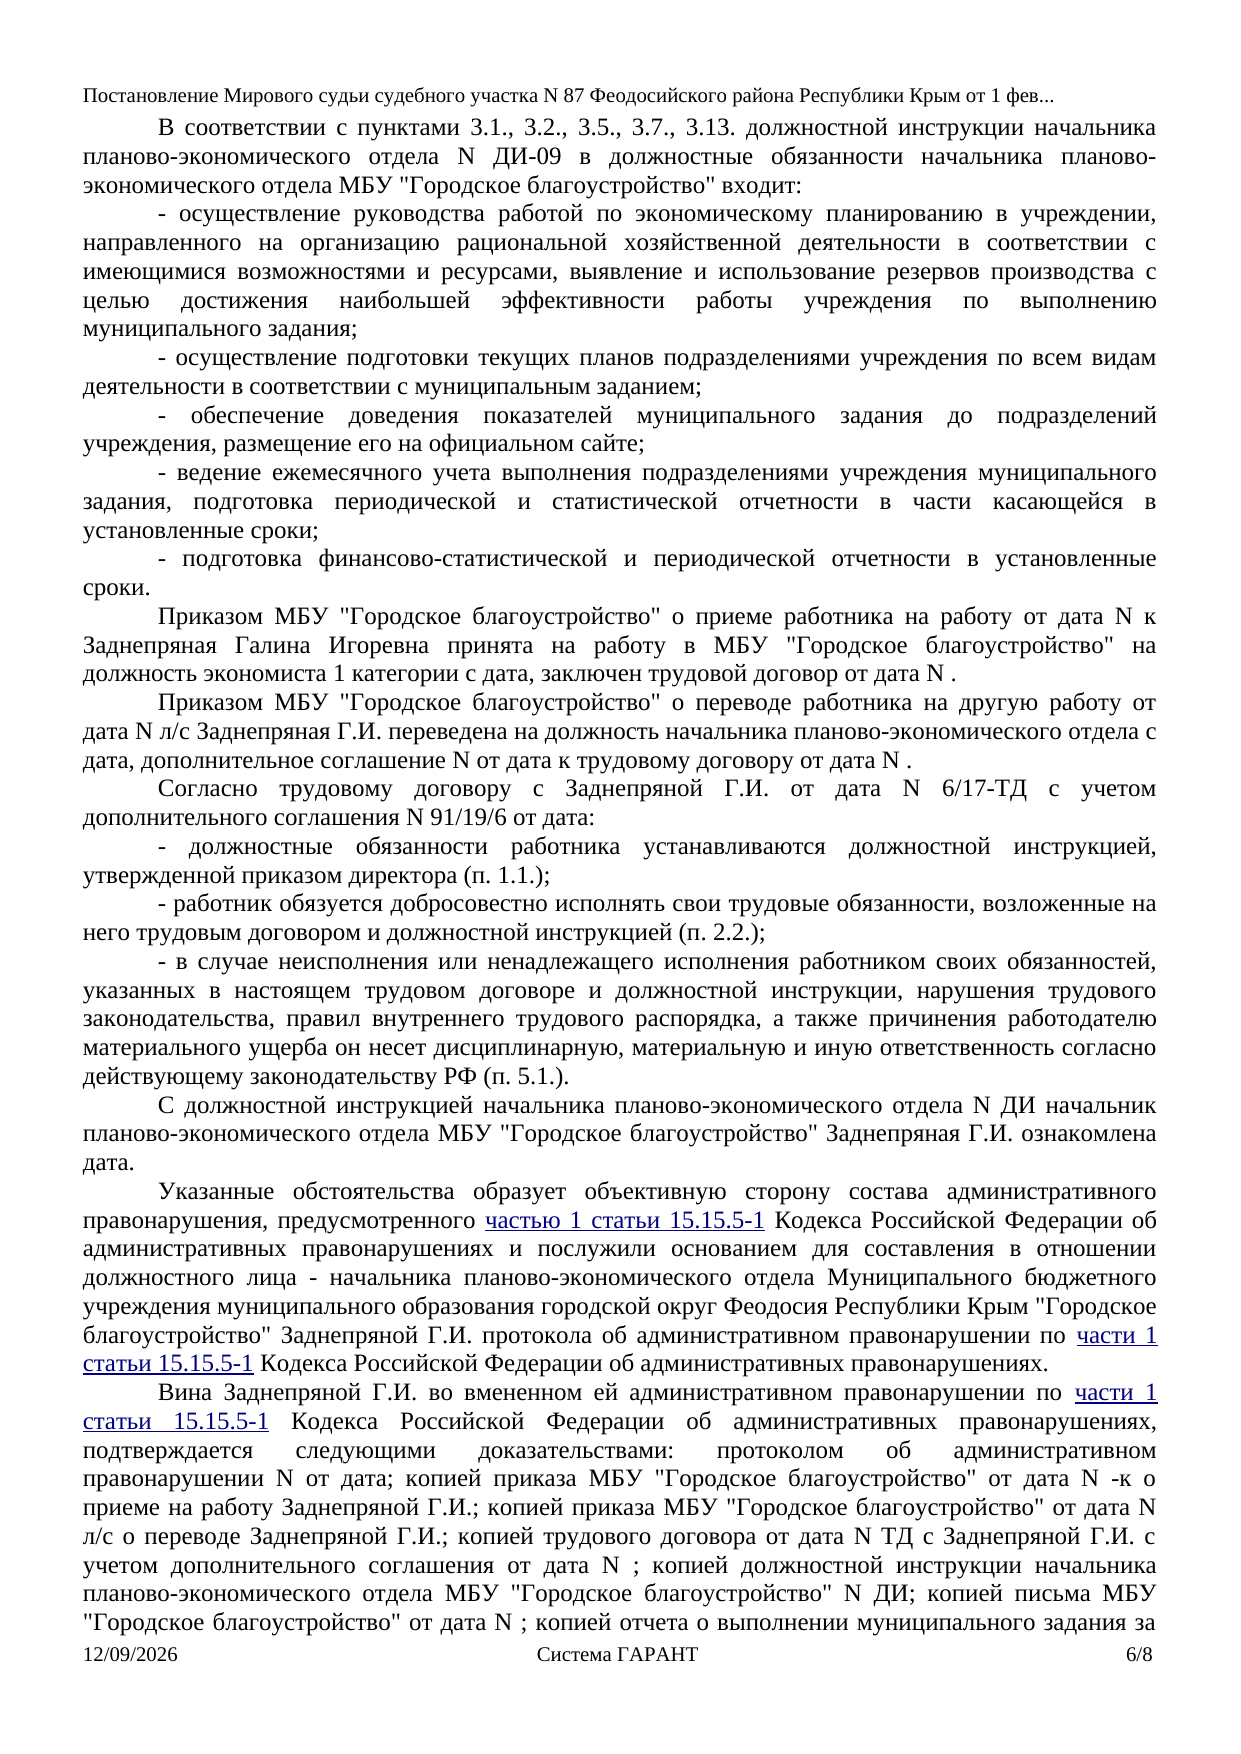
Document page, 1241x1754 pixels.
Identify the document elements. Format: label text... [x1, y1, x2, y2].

text - обеспечение доведения показателей муниципального задания до подразделений учреждения, размещение его на официальном сайте; [83, 400, 1157, 457]
text - подготовка финансово-статистической и периодической отчетности в установленные сроки. [83, 543, 1157, 601]
text Согласно трудовому договору с Заднепряной Г.И. от дата N 6/17-ТД с учетом дополнительного соглашения N 91/19/6 от дата: [83, 773, 1157, 831]
text В соответствии с пунктами 3.1., 3.2., 3.5., 3.7., 3.13. должностной инструкции начальника планово-экономического отдела N ДИ-09 в должностные обязанности начальника планово-экономического отдела МБУ "Городское благоустройство" входит: [83, 112, 1157, 198]
text Приказом МБУ "Городское благоустройство" о приеме работника на работу от дата N к Заднепряная Галина Игоревна принята на работу в МБУ "Городское благоустройство" на должность экономиста 1 категории с дата, заключен трудовой договор от дата N . [83, 601, 1157, 687]
text - осуществление руководства работой по экономическому планированию в учреждении, направленного на организацию рациональной хозяйственной деятельности в соответствии с имеющимися возможностями и ресурсами, выявление и использование резервов производства с целью достижения наибольшей эффективности работы учреждения по выполнению муниципального задания; [83, 198, 1157, 342]
text - должностные обязанности работника устанавливаются должностной инструкцией, утвержденной приказом директора (п. 1.1.); [83, 831, 1157, 888]
text - работник обязуется добросовестно исполнять свои трудовые обязанности, возложенные на него трудовым договором и должностной инструкцией (п. 2.2.); [83, 888, 1157, 946]
text Указанные обстоятельства образует объективную сторону состава административного правонарушения, предусмотренного частью 1 статьи 15.15.5-1 Кодекса Российской Федерации об административных правонарушениях и послужили основанием для составления в отношении должностного лица - начальника планово-экономического отдела Муниципального бюджетного учреждения муниципального образования городской округ Феодосия Республики Крым "Городское благоустройство" Заднепряной Г.И. протокола об административном правонарушении по части 1 статьи 15.15.5-1 Кодекса Российской Федерации об административных правонарушениях. [83, 1176, 1157, 1377]
text - в случае неисполнения или ненадлежащего исполнения работником своих обязанностей, указанных в настоящем трудовом договоре и должностной инструкции, нарушения трудового законодательства, правил внутреннего трудового распорядка, а также причинения работодателю материального ущерба он несет дисциплинарную, материальную и иную ответственность согласно действующему законодательству РФ (п. 5.1.). [83, 946, 1157, 1090]
text Приказом МБУ "Городское благоустройство" о переводе работника на другую работу от дата N л/с Заднепряная Г.И. переведена на должность начальника планово-экономического отдела с дата, дополнительное соглашение N от дата к трудовому договору от дата N . [83, 687, 1157, 773]
text - осуществление подготовки текущих планов подразделениями учреждения по всем видам деятельности в соответствии с муниципальным заданием; [83, 342, 1157, 400]
text Вина Заднепряной Г.И. во вмененном ей административном правонарушении по части 1 статьи 15.15.5-1 Кодекса Российской Федерации об административных правонарушениях, подтверждается следующими доказательствами: протоколом об административном правонарушении N от дата; копией приказа МБУ "Городское благоустройство" от дата N -к о приеме на работу Заднепряной Г.И.; копией приказа МБУ "Городское благоустройство" от дата N л/с о переводе Заднепряной Г.И.; копией трудового договора от дата N ТД с Заднепряной Г.И. с учетом дополнительного соглашения от дата N ; копией должностной инструкции начальника планово-экономического отдела МБУ "Городское благоустройство" N ДИ; копией письма МБУ "Городское благоустройство" от дата N ; копией отчета о выполнении муниципального задания за [83, 1377, 1157, 1636]
text С должностной инструкцией начальника планово-экономического отдела N ДИ начальник планово-экономического отдела МБУ "Городское благоустройство" Заднепряная Г.И. ознакомлена дата. [83, 1090, 1157, 1176]
text - ведение ежемесячного учета выполнения подразделениями учреждения муниципального задания, подготовка периодической и статистической отчетности в части касающейся в установленные сроки; [83, 457, 1157, 543]
